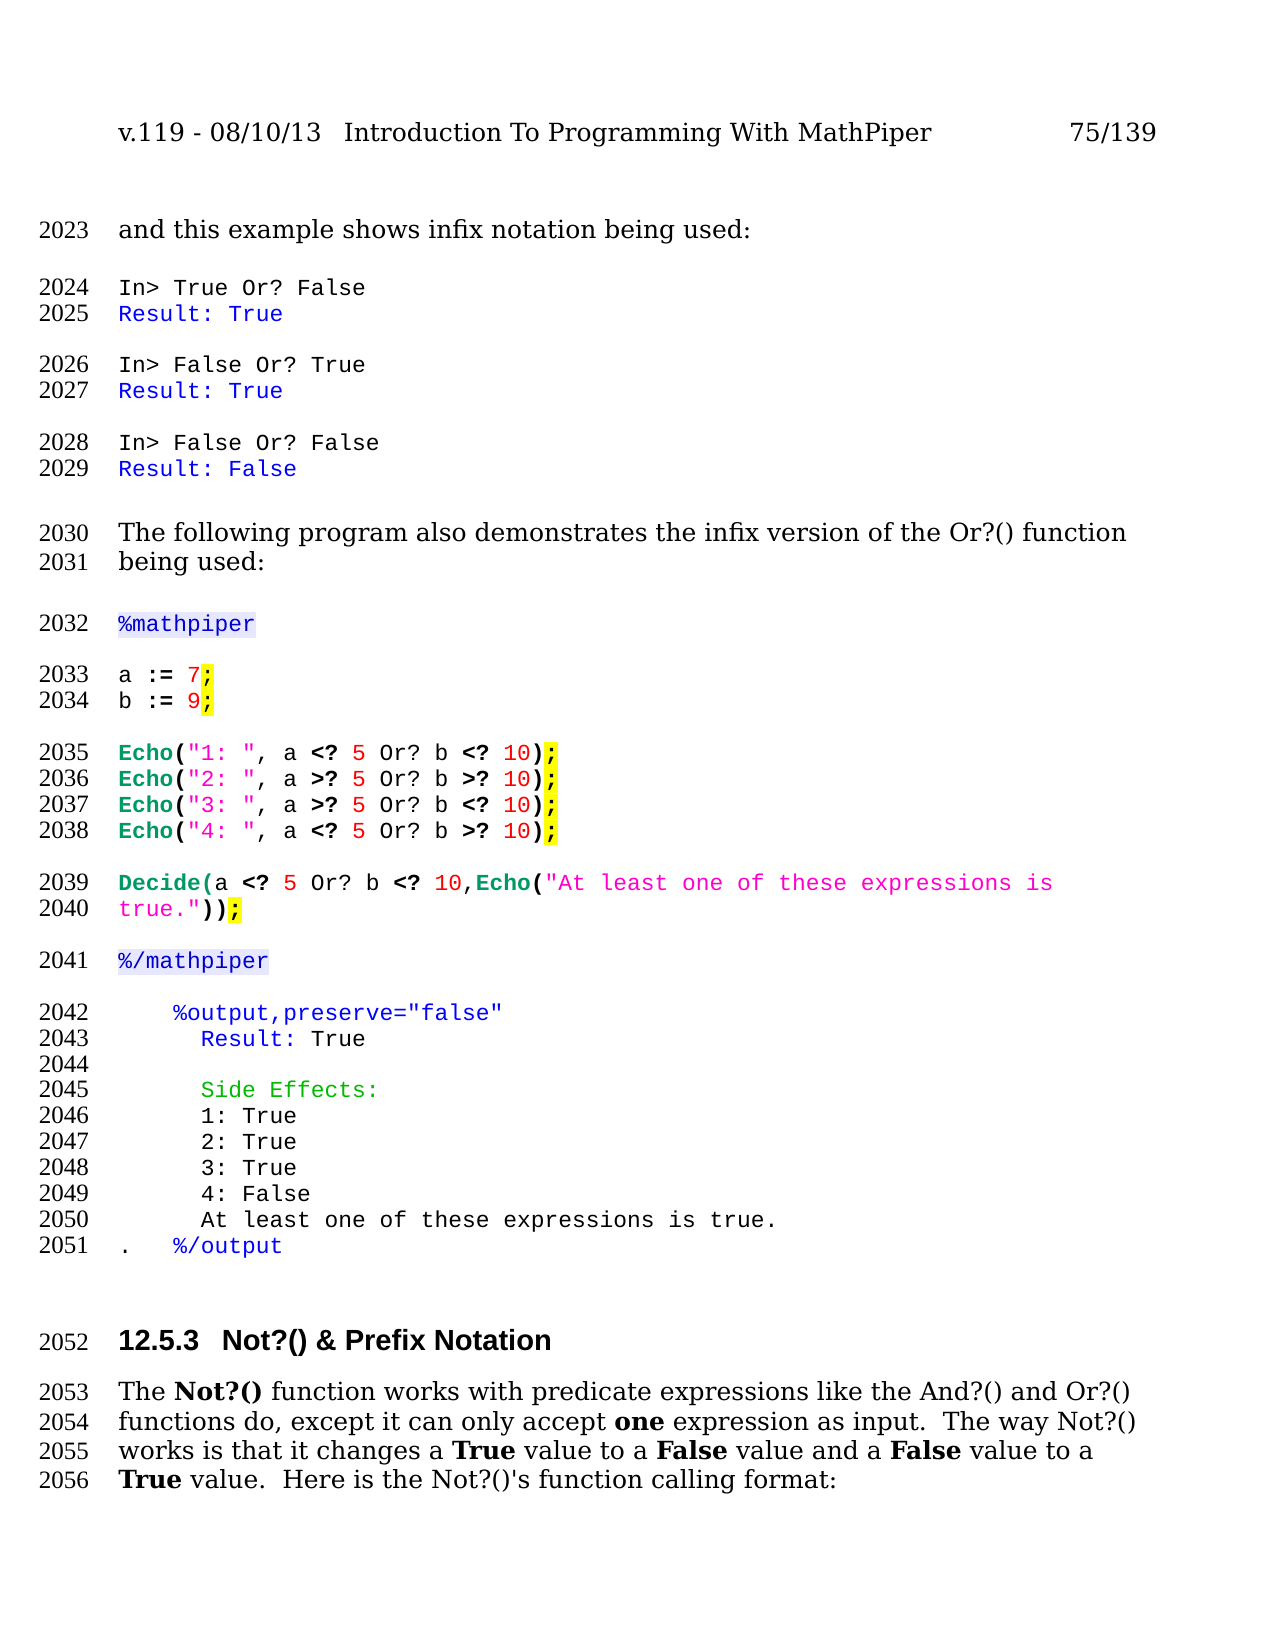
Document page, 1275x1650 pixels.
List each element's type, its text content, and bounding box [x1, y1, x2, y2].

text Echo("3: ", a >? 5 Or? b <? 10); [118, 793, 1157, 819]
text 3: True [118, 1157, 1157, 1183]
text a := 7; [118, 664, 1157, 690]
text and this example shows infix notation being used: [118, 215, 1157, 244]
text %mathpiper [118, 612, 1157, 638]
text Result: False [118, 458, 1157, 483]
text . %/output [118, 1234, 1157, 1260]
text Echo("1: ", a <? 5 Or? b <? 10); [118, 742, 1157, 768]
text In> True Or? False [118, 276, 1157, 302]
text The Not?() function works with predicate expressions like the And?() and Or?() functions do, except it can only accept one expression as input. The way Not?() works is that it changes a True value to a False value and a False value to a True value. Here is the Not?()'s function calling format: [118, 1377, 1157, 1495]
text In> False Or? False [118, 432, 1157, 458]
text 4: False [118, 1183, 1157, 1208]
text 1: True [118, 1105, 1157, 1131]
text Result: True [118, 380, 1157, 406]
text %output,preserve="false" [118, 1001, 1157, 1027]
text Side Effects: [118, 1079, 1157, 1105]
text The following program also demonstrates the infix version of the Or?() function being used: [118, 518, 1157, 577]
text At least one of these expressions is true. [118, 1208, 1157, 1234]
text Echo("4: ", a <? 5 Or? b >? 10); [118, 819, 1157, 845]
text %/mathpiper [118, 949, 1157, 975]
text In> False Or? True [118, 354, 1157, 380]
text Echo("2: ", a >? 5 Or? b >? 10); [118, 768, 1157, 793]
text Result: True [118, 1027, 1157, 1053]
text Result: True [118, 302, 1157, 328]
text 2: True [118, 1131, 1157, 1157]
subtitle Not?() & Prefix Notation [118, 1323, 1157, 1356]
text b := 9; [118, 690, 1157, 716]
text Decide(a <? 5 Or? b <? 10,Echo("At least one of these expressions is true.")); [118, 871, 1157, 923]
